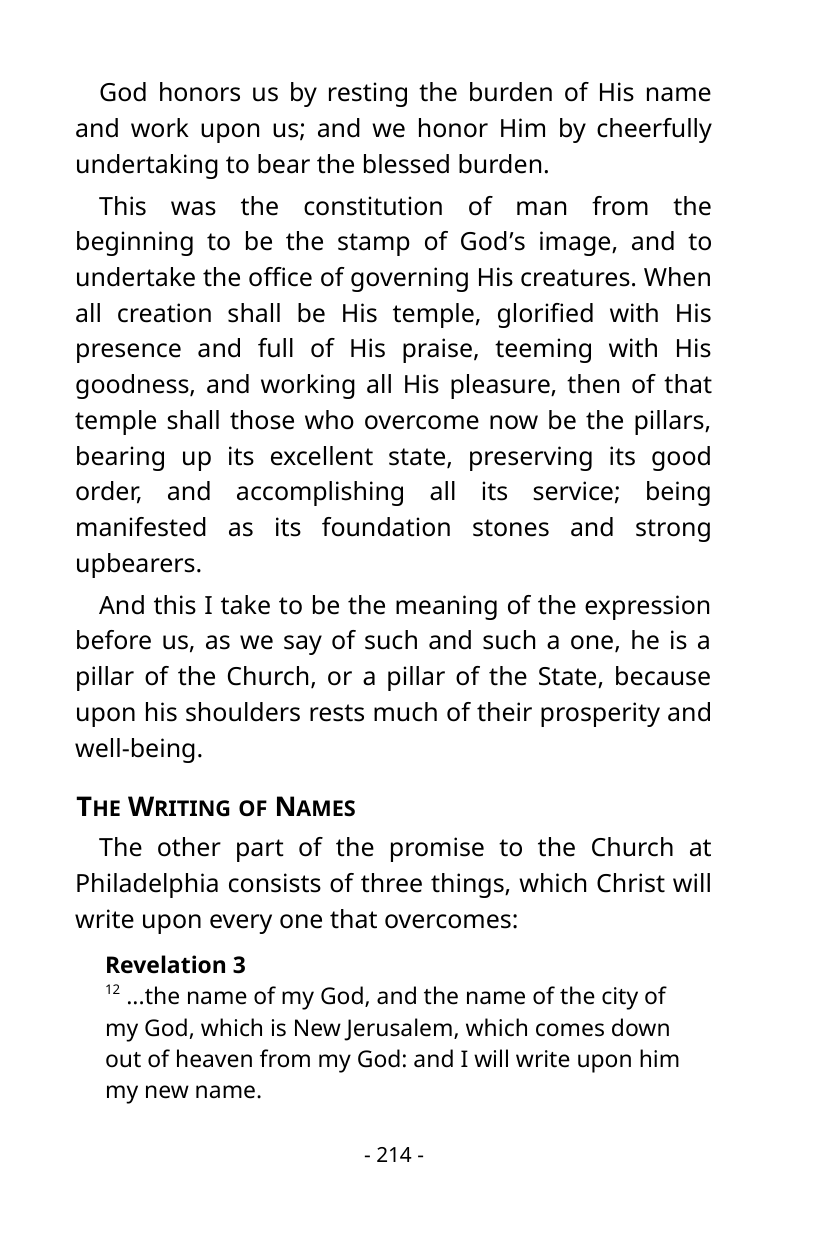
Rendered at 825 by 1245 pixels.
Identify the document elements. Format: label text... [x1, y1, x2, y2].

text The other part of the promise to the Church at Philadelphia consists of three things, which Christ will write upon every one that overcomes: [75, 830, 712, 935]
text This was the constitution of man from the beginning to be the stamp of God’s image, and to undertake the office of governing His creatures. When all creation shall be His temple, glorified with His presence and full of His praise, teeming with His goodness, and working all His pleasure, then of that temple shall those who overcome now be the pillars, bearing up its excellent state, preserving its good order, and accomplishing all its service; being manifested as its foundation stones and strong upbearers. [75, 188, 712, 579]
text God honors us by resting the burden of His name and work upon us; and we honor Him by cheerfully undertaking to bear the blessed burden. [75, 75, 712, 181]
text 12 ...the name of my God, and the name of the city of my God, which is New Jerusalem, which comes down out of heaven from my God: and I will write upon him my new name. [105, 980, 682, 1105]
subtitle The Writing of Names [76, 787, 712, 824]
text And this I take to be the meaning of the expression before us, as we say of such and such a one, he is a pillar of the Church, or a pillar of the State, because upon his shoulders rests much of their prosperity and well-being. [75, 587, 712, 764]
text Revelation 3 [105, 949, 712, 980]
